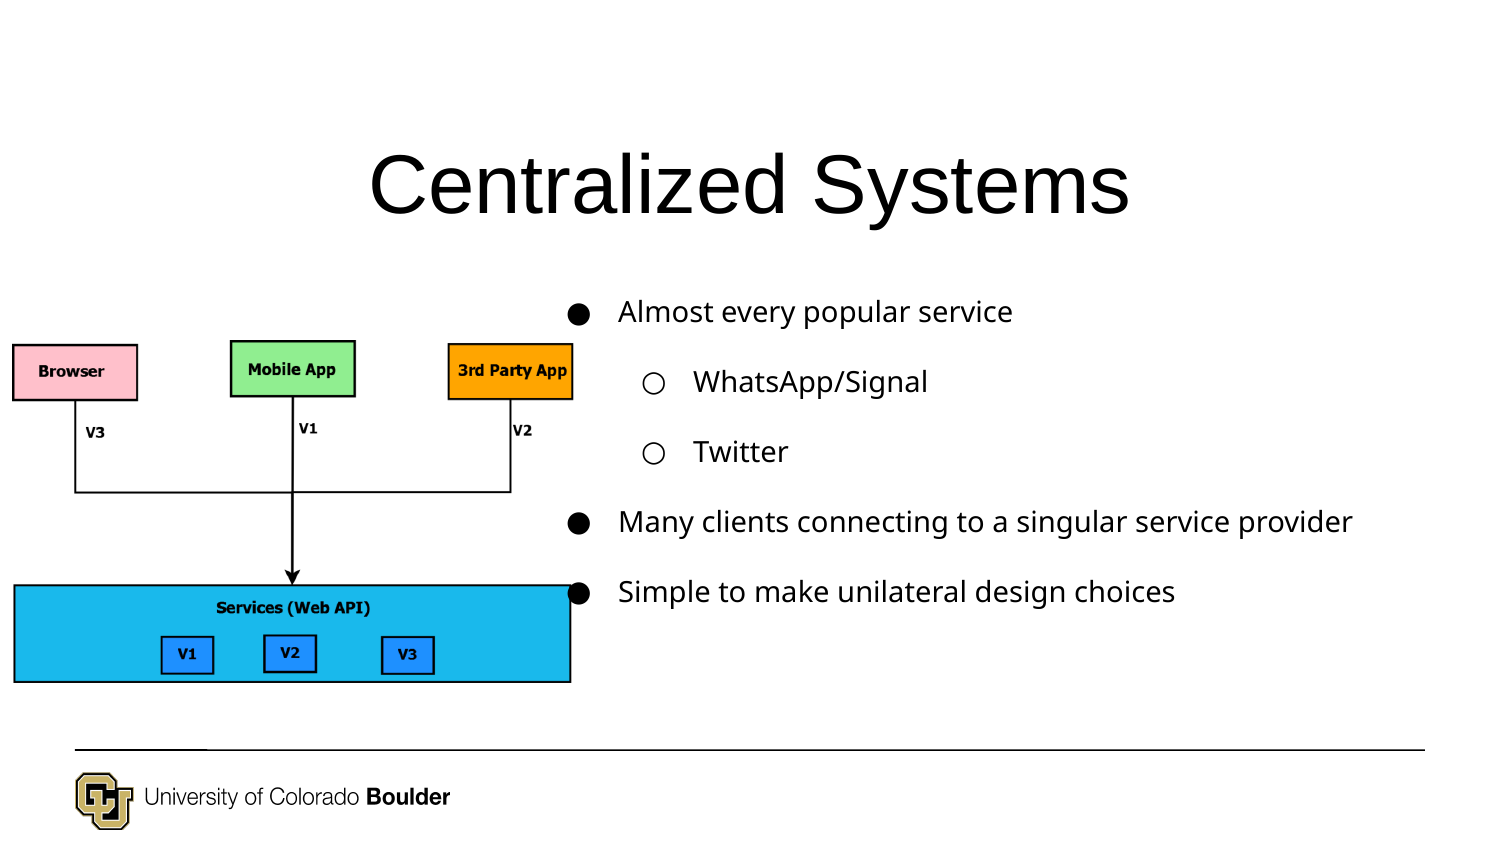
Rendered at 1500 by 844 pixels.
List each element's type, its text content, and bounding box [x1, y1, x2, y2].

title Centralized Systems [51, 122, 1449, 238]
text_box Almost every popular service WhatsApp/Signal Twitter Many clients connecting to a singular service provider Simple to make unilateral design choices [528, 243, 1500, 743]
picture [75, 772, 450, 830]
picture [12, 340, 528, 683]
